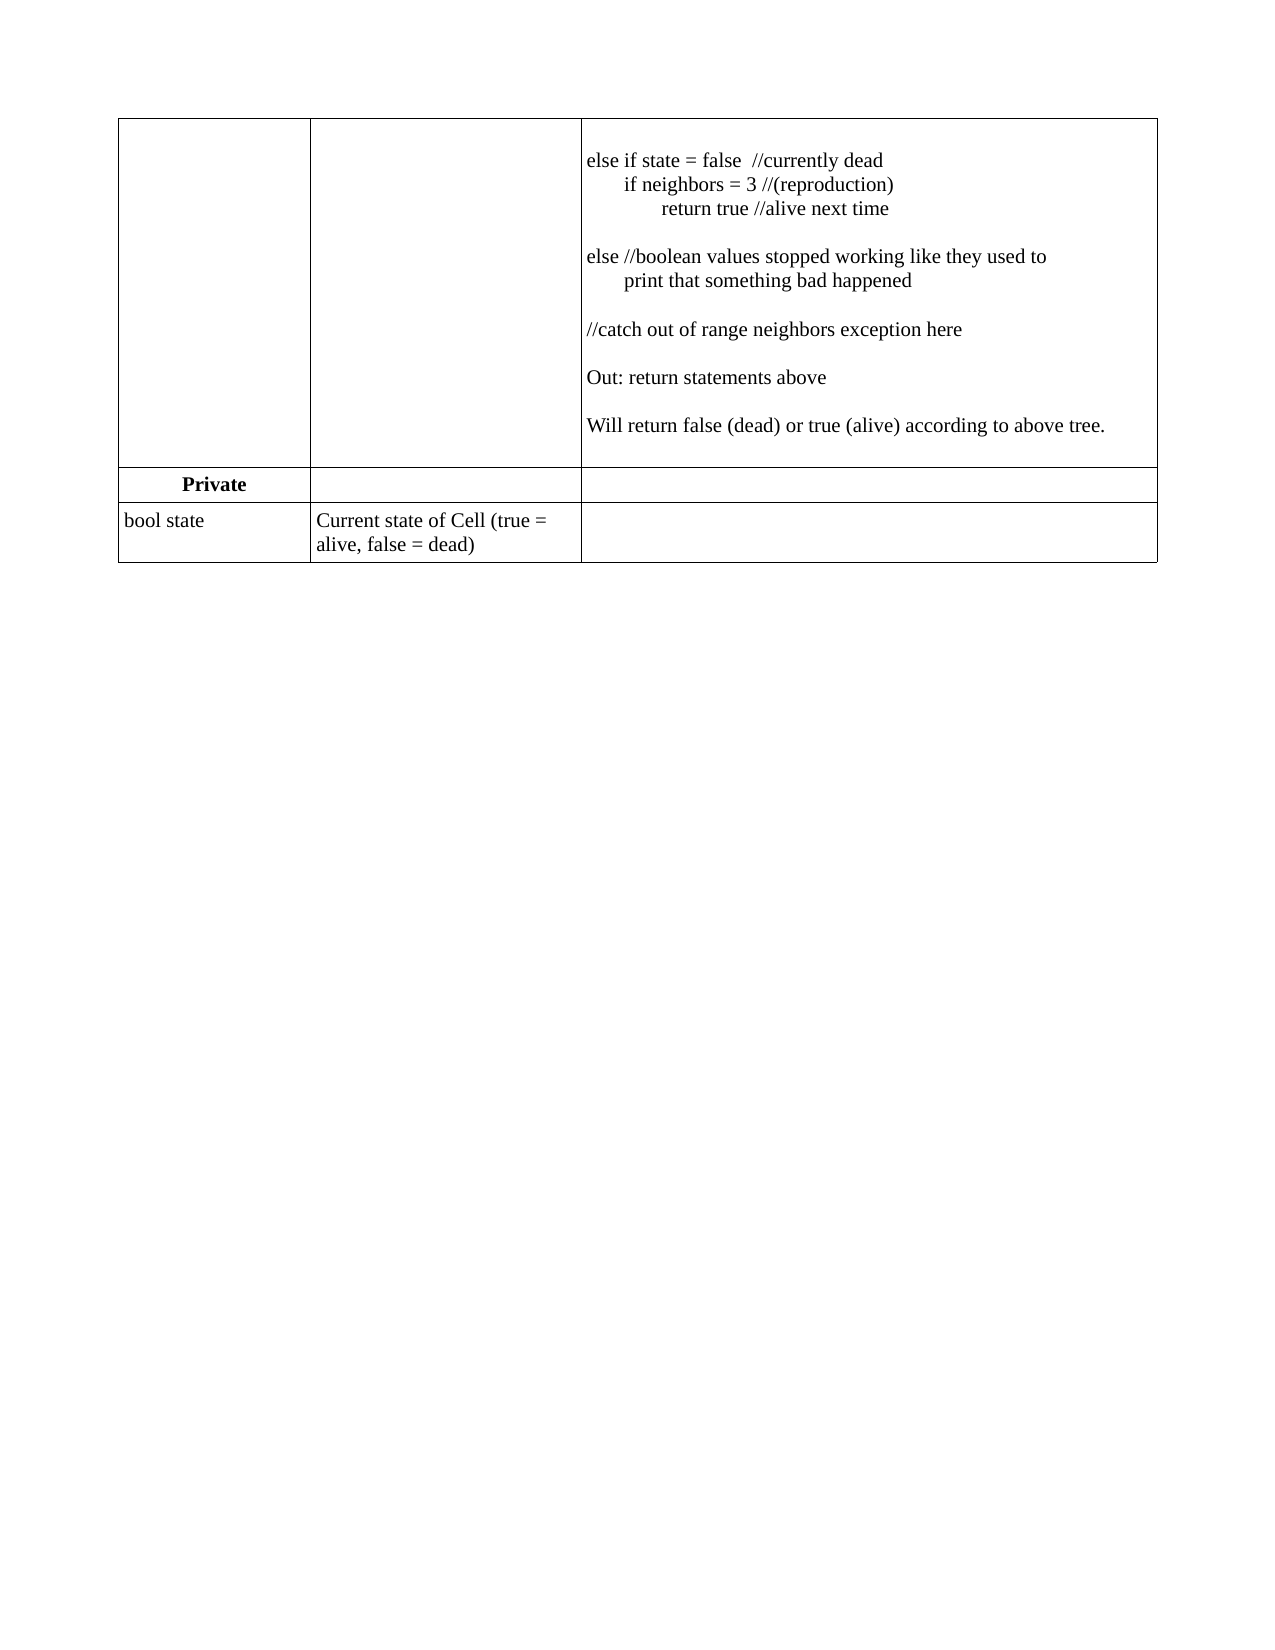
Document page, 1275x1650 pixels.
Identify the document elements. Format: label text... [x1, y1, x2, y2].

table_cell [582, 468, 1157, 502]
table_cell [582, 503, 1157, 562]
table_cell Private [119, 468, 310, 502]
table_cell [119, 119, 310, 467]
table_cell [311, 119, 581, 467]
table_cell bool state [119, 503, 310, 562]
table_cell Current state of Cell (true = alive, false = dead) [311, 503, 581, 562]
table_cell else if state = false //currently dead if neighbors = 3 //(reproduction) return true //alive next time else //boolean values stopped working like they used to print that something bad happened //catch out of range neighbors exception here Out: return statements above Will return false (dead) or true (alive) according to above tree. [582, 119, 1157, 467]
table_cell [311, 468, 581, 502]
